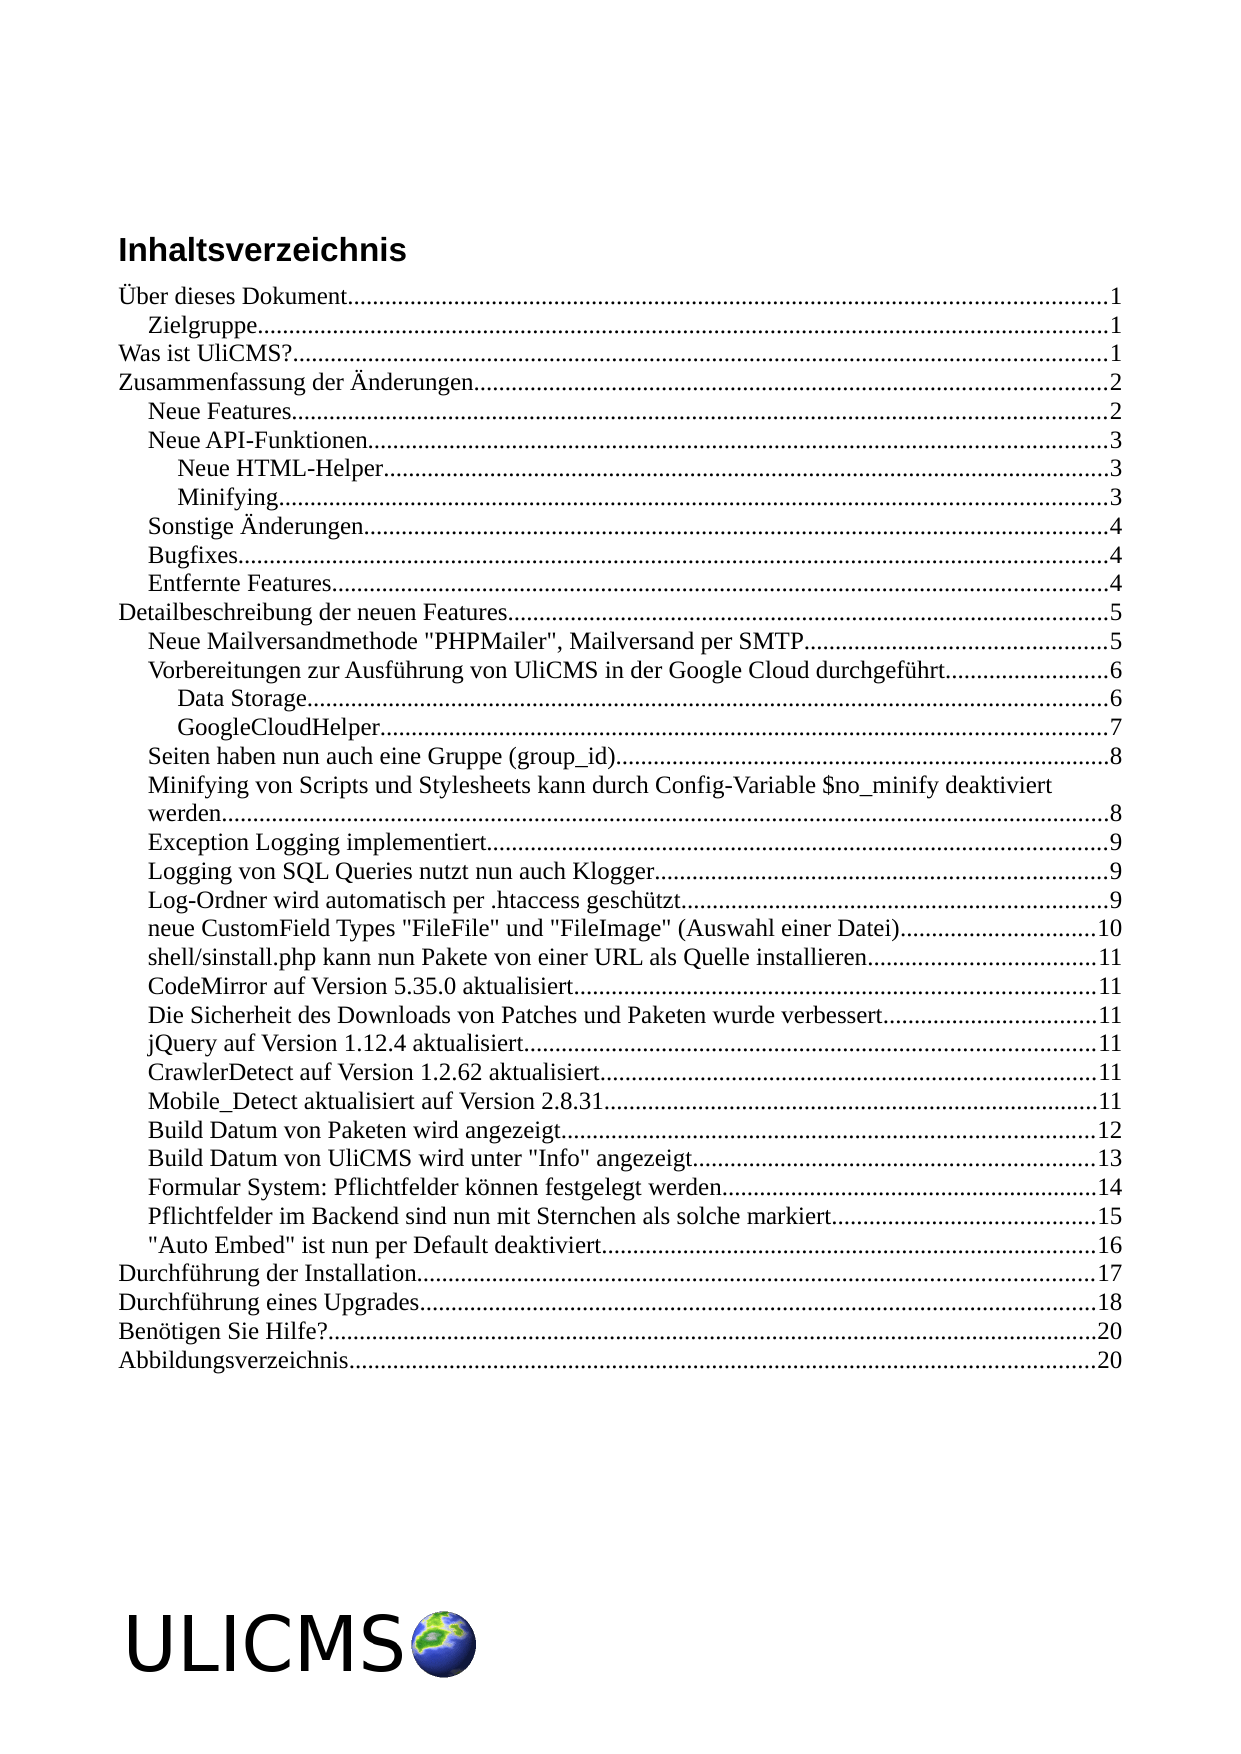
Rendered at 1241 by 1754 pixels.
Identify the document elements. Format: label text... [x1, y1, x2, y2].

text Zusammenfassung der Änderungen 2 [118, 367, 1122, 396]
text Was ist UliCMS? 1 [118, 338, 1122, 367]
text Abbildungsverzeichnis 20 [118, 1345, 1122, 1373]
text Log-Ordner wird automatisch per .htaccess geschützt 9 [148, 885, 1122, 913]
text Minifying 3 [177, 482, 1122, 511]
text Logging von SQL Queries nutzt nun auch Klogger 9 [148, 856, 1122, 885]
text Build Datum von Paketen wird angezeigt 12 [148, 1115, 1122, 1143]
text Data Storage 6 [177, 683, 1122, 712]
text Detailbeschreibung der neuen Features 5 [118, 597, 1122, 626]
text GoogleCloudHelper 7 [177, 712, 1122, 741]
text CodeMirror auf Version 5.35.0 aktualisiert 11 [148, 971, 1122, 1000]
text Durchführung eines Upgrades 18 [118, 1287, 1122, 1316]
text Die Sicherheit des Downloads von Patches und Paketen wurde verbessert 11 [148, 1000, 1122, 1028]
text Neue API-Funktionen 3 [148, 425, 1122, 453]
text Über dieses Dokument 1 [118, 281, 1122, 310]
text Durchführung der Installation 17 [118, 1258, 1122, 1287]
text jQuery auf Version 1.12.4 aktualisiert 11 [148, 1028, 1122, 1057]
text Formular System: Pflichtfelder können festgelegt werden 14 [148, 1172, 1122, 1201]
text Seiten haben nun auch eine Gruppe (group_id) 8 [148, 741, 1122, 770]
text Neue Mailversandmethode "PHPMailer", Mailversand per SMTP 5 [148, 626, 1122, 655]
text Zielgruppe 1 [148, 310, 1122, 338]
text CrawlerDetect auf Version 1.2.62 aktualisiert 11 [148, 1057, 1122, 1086]
text Minifying von Scripts und Stylesheets kann durch Config-Variable $no_minify deaktiviert werden. 8 [148, 770, 1122, 827]
text Vorbereitungen zur Ausführung von UliCMS in der Google Cloud durchgeführt 6 [148, 655, 1122, 683]
subtitle Inhaltsverzeichnis [118, 230, 1122, 268]
text Build Datum von UliCMS wird unter "Info" angezeigt 13 [148, 1143, 1122, 1172]
picture [118, 1607, 479, 1681]
text Pflichtfelder im Backend sind nun mit Sternchen als solche markiert 15 [148, 1201, 1122, 1230]
text neue CustomField Types "FileFile" und "FileImage" (Auswahl einer Datei) 10 [148, 913, 1122, 942]
text Exception Logging implementiert 9 [148, 827, 1122, 856]
text Neue HTML-Helper 3 [177, 453, 1122, 482]
text Sonstige Änderungen 4 [148, 511, 1122, 540]
text Mobile_Detect aktualisiert auf Version 2.8.31 11 [148, 1086, 1122, 1115]
text shell/sinstall.php kann nun Pakete von einer URL als Quelle installieren 11 [148, 942, 1122, 971]
text Benötigen Sie Hilfe? 20 [118, 1316, 1122, 1345]
text "Auto Embed" ist nun per Default deaktiviert 16 [148, 1230, 1122, 1258]
text Bugfixes 4 [148, 540, 1122, 568]
text Entfernte Features 4 [148, 568, 1122, 597]
text Neue Features 2 [148, 396, 1122, 425]
